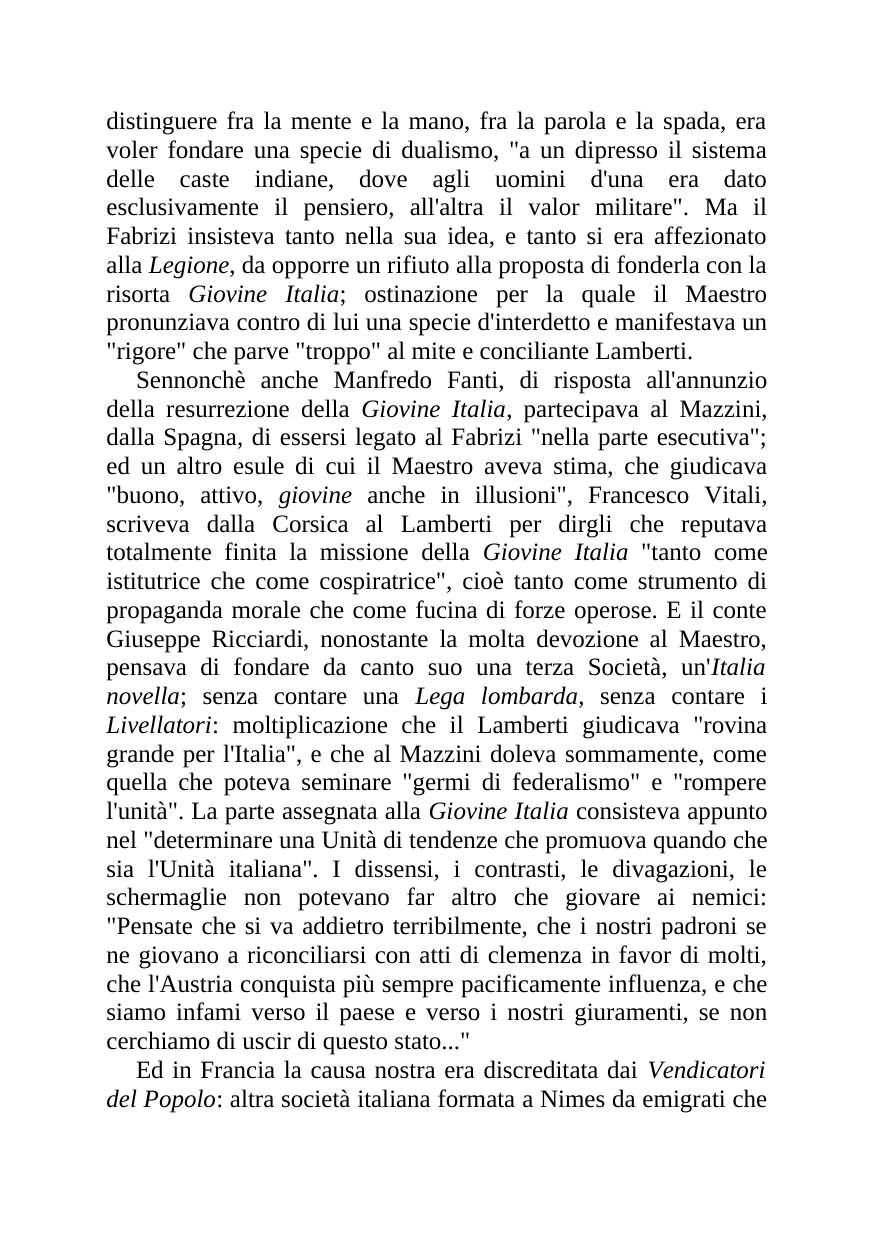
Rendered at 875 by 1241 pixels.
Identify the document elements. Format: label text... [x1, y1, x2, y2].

text Sennonchè anche Manfredo Fanti, di risposta all'annunzio della resurrezione della Giovine Italia, partecipava al Mazzini, dalla Spagna, di essersi legato al Fabrizi "nella parte esecutiva"; ed un altro esule di cui il Maestro aveva stima, che giudicava "buono, attivo, giovine anche in illusioni", Francesco Vitali, scriveva dalla Corsica al Lamberti per dirgli che reputava totalmente finita la missione della Giovine Italia "tanto come istitutrice che come cospiratrice", cioè tanto come strumento di propaganda morale che come fucina di forze operose. E il conte Giuseppe Ricciardi, nonostante la molta devozione al Maestro, pensava di fondare da canto suo una terza Società, un'Italia novella; senza contare una Lega lombarda, senza contare i Livellatori: moltiplicazione che il Lamberti giudicava "rovina grande per l'Italia", e che al Mazzini doleva sommamente, come quella che poteva seminare "germi di federalismo" e "rompere l'unità". La parte assegnata alla Giovine Italia consisteva appunto nel "determinare una Unità di tendenze che promuova quando che sia l'Unità italiana". I dissensi, i contrasti, le divagazioni, le schermaglie non potevano far altro che giovare ai nemici: "Pensate che si va addietro terribilmente, che i nostri padroni se ne giovano a riconciliarsi con atti di clemenza in favor di molti, che l'Austria conquista più sempre pacificamente influenza, e che siamo infami verso il paese e verso i nostri giuramenti, se non cerchiamo di uscir di questo stato..." [106, 365, 768, 1055]
text Ed in Francia la causa nostra era discreditata dai Vendicatori del Popolo: altra società italiana formata a Nimes da emigrati che [106, 1055, 768, 1112]
text distinguere fra la mente e la mano, fra la parola e la spada, era voler fondare una specie di dualismo, "a un dipresso il sistema delle caste indiane, dove agli uomini d'una era dato esclusivamente il pensiero, all'altra il valor militare". Ma il Fabrizi insisteva tanto nella sua idea, e tanto si era affezionato alla Legione, da opporre un rifiuto alla proposta di fonderla con la risorta Giovine Italia; ostinazione per la quale il Maestro pronunziava contro di lui una specie d'interdetto e manifestava un "rigore" che parve "troppo" al mite e conciliante Lamberti. [106, 106, 768, 365]
